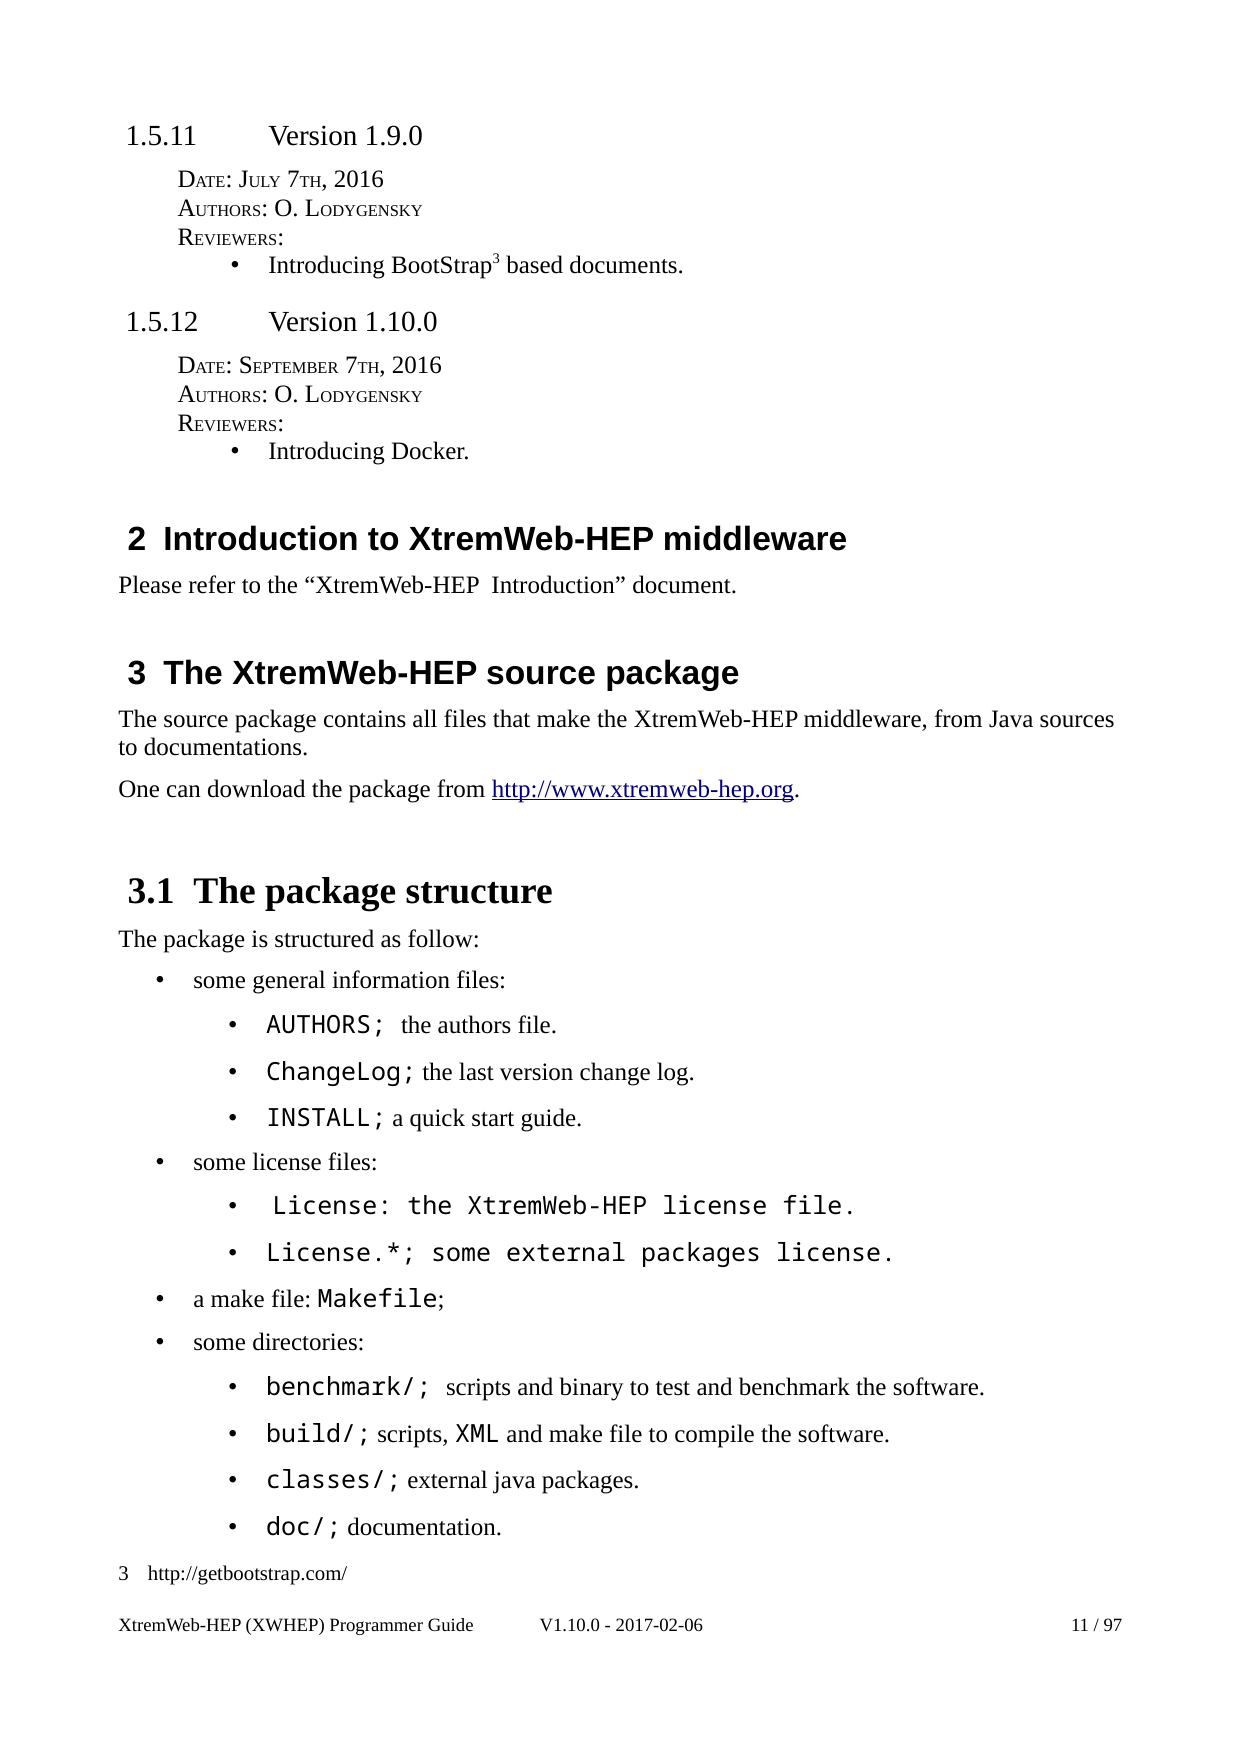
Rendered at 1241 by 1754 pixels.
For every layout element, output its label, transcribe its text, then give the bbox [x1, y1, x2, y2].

list build/; scripts, XML and make file to compile the software. [228, 1415, 1122, 1449]
text Authors: O. Lodygensky [177, 379, 1122, 408]
text Date: July 7th, 2016 [177, 164, 1122, 193]
text One can download the package from http://www.xtremweb-hep.org. [118, 774, 1122, 802]
text The package is structured as follow: [118, 924, 1122, 953]
text Reviewers: [177, 222, 1122, 250]
list a make file: Makefile; [156, 1281, 1122, 1315]
text Date: September 7th, 2016 [177, 350, 1122, 379]
subtitle Introduction to XtremWeb-HEP middleware [118, 519, 1122, 558]
list Introducing Docker. [231, 436, 1122, 465]
list AUTHORS; the authors file. [228, 1007, 1122, 1041]
list some license files: [156, 1147, 1122, 1175]
list classes/; external java packages. [228, 1462, 1122, 1496]
list ChangeLog; the last version change log. [228, 1053, 1122, 1087]
text The source package contains all files that make the XtremWeb-HEP middleware, from Java sources to documentations. [118, 704, 1122, 761]
list License: the XtremWeb-HEP license file. [228, 1188, 1122, 1222]
list some directories: [156, 1327, 1122, 1356]
list some general information files: [156, 966, 1122, 994]
list INSTALL; a quick start guide. [228, 1100, 1122, 1134]
list http://getbootstrap.com/ [118, 1561, 1122, 1585]
subtitle The XtremWeb-HEP source package [118, 653, 1122, 691]
list doc/; documentation. [228, 1508, 1122, 1542]
subtitle Version 1.9.0 [118, 118, 1122, 152]
subtitle The package structure [118, 869, 1122, 912]
list benchmark/; scripts and binary to test and benchmark the software. [228, 1369, 1122, 1403]
text Reviewers: [177, 408, 1122, 436]
list Introducing BootStrap based documents. [231, 250, 1122, 279]
subtitle Version 1.10.0 [118, 304, 1122, 338]
text Please refer to the “XtremWeb-HEP Introduction” document. [118, 570, 1122, 599]
list License.*; some external packages license. [228, 1234, 1122, 1268]
text Authors: O. Lodygensky [177, 193, 1122, 222]
